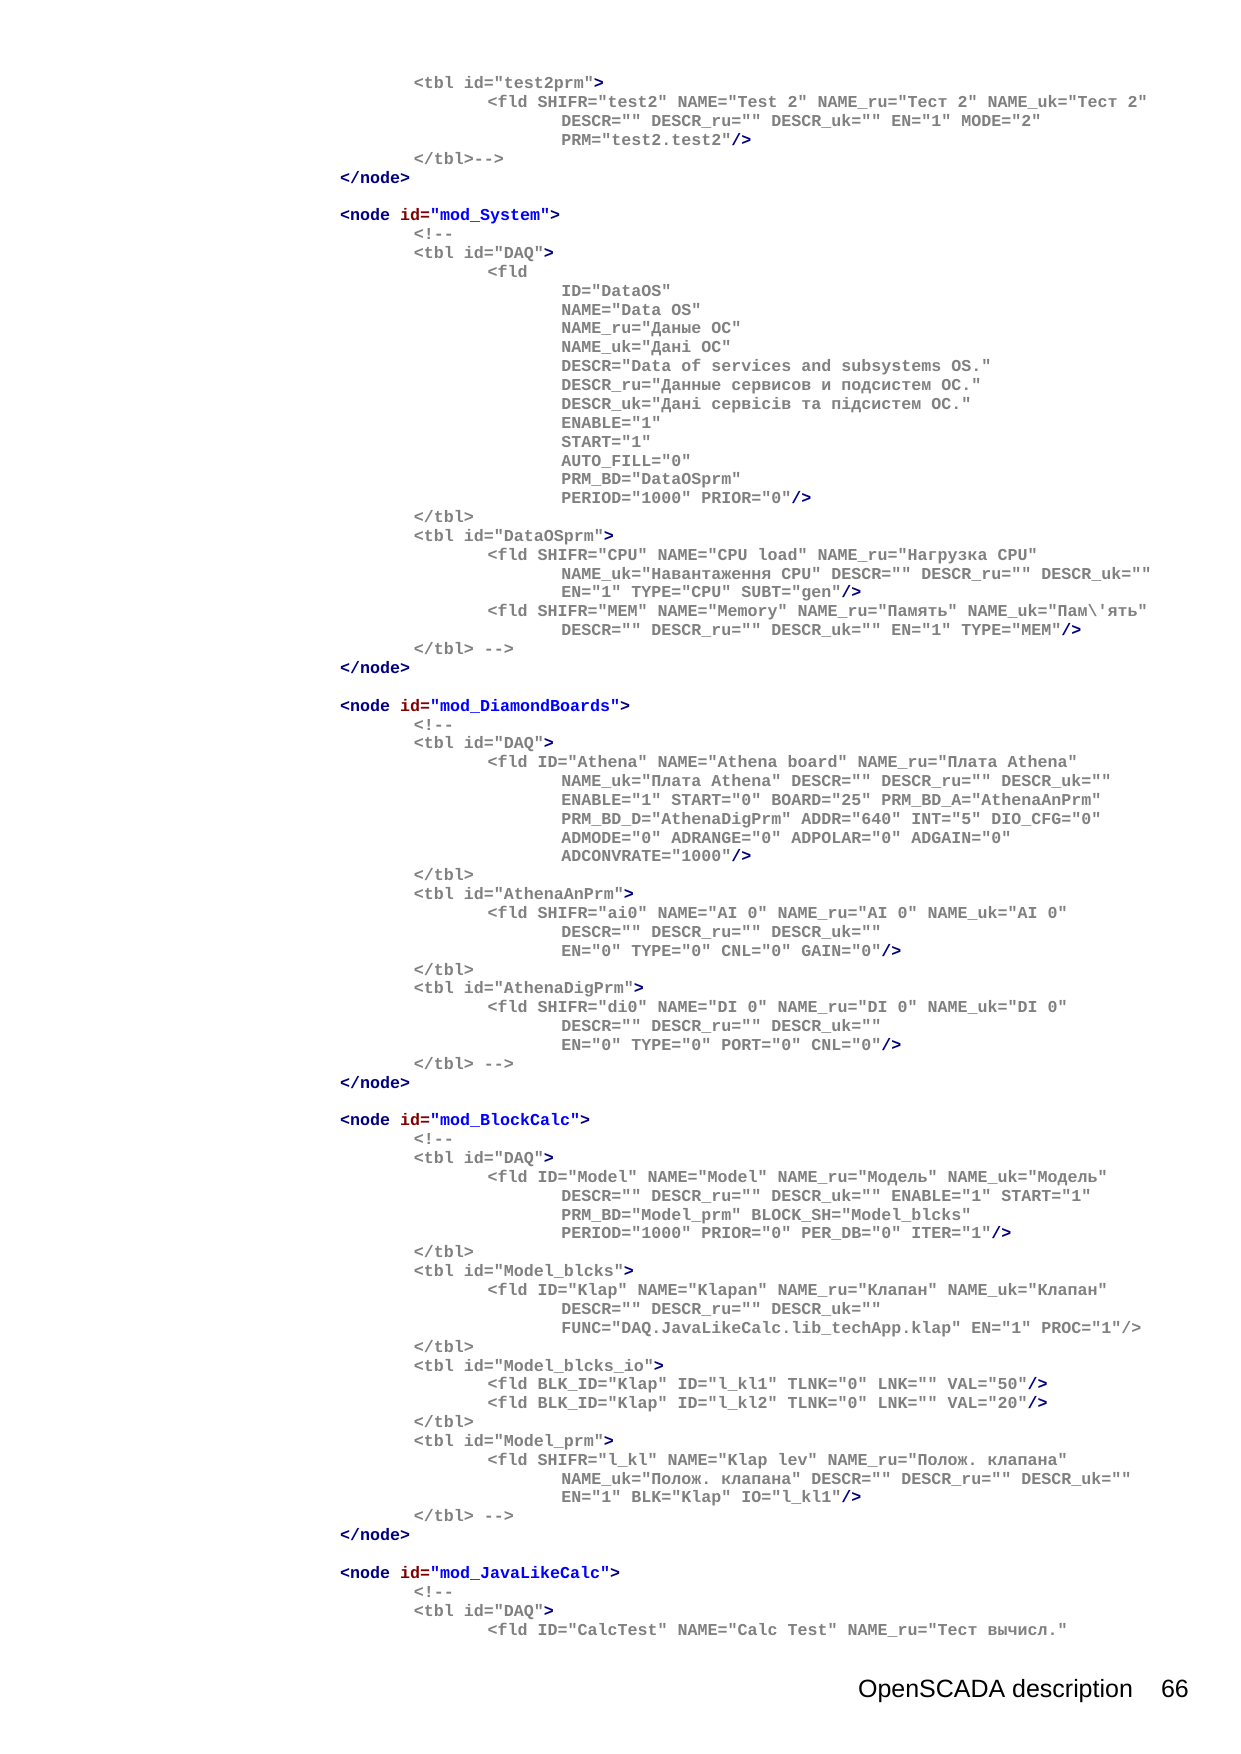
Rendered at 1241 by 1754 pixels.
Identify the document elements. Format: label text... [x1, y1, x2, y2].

text NAME="Data OS" [118, 301, 1188, 320]
text <tbl id="DataOSprm"> [118, 527, 1188, 546]
text </tbl> [118, 1338, 1188, 1357]
text <tbl id="AthenaDigPrm"> [118, 980, 1188, 999]
text <tbl id="Model_prm"> [118, 1432, 1188, 1451]
text ENABLE="1" [118, 414, 1188, 433]
text <node id="mod_System"> [118, 207, 1188, 226]
text ADCONVRATE="1000"/> [118, 848, 1188, 867]
text <fld BLK_ID="Klap" ID="l_kl1" TLNK="0" LNK="" VAL="50"/> [118, 1376, 1188, 1395]
text ADMODE="0" ADRANGE="0" ADPOLAR="0" ADGAIN="0" [118, 829, 1188, 848]
text DESCR_ru="Данные сервисов и подсистем ОС." [118, 377, 1188, 396]
text DESCR="" DESCR_ru="" DESCR_uk="" [118, 923, 1188, 942]
text <fld ID="Model" NAME="Model" NAME_ru="Модель" NAME_uk="Модель" [118, 1168, 1188, 1187]
text <tbl id="Model_blcks_io"> [118, 1357, 1188, 1376]
text <node id="mod_BlockCalc"> [118, 1112, 1188, 1131]
text <!-- [118, 1131, 1188, 1150]
text <fld SHIFR="CPU" NAME="CPU load" NAME_ru="Нагрузка CPU" [118, 546, 1188, 565]
text </tbl> [118, 961, 1188, 980]
text EN="0" TYPE="0" PORT="0" CNL="0"/> [118, 1037, 1188, 1055]
text </node> [118, 1527, 1188, 1546]
text </tbl> [118, 867, 1188, 886]
text PRM_BD="Model_prm" BLOCK_SH="Model_blcks" [118, 1206, 1188, 1225]
text NAME_ru="Даные ОС" [118, 320, 1188, 339]
text <tbl id="AthenaAnPrm"> [118, 886, 1188, 904]
text DESCR="" DESCR_ru="" DESCR_uk="" [118, 1301, 1188, 1319]
text ENABLE="1" START="0" BOARD="25" PRM_BD_A="AthenaAnPrm" [118, 791, 1188, 810]
text <tbl id="Model_blcks"> [118, 1263, 1188, 1282]
text PRM="test2.test2"/> [118, 132, 1188, 150]
text <tbl id="DAQ"> [118, 1602, 1188, 1621]
text DESCR="Data of services and subsystems OS." [118, 358, 1188, 377]
text NAME_uk="Дані ОС" [118, 339, 1188, 358]
text <tbl id="DAQ"> [118, 735, 1188, 754]
text EN="0" TYPE="0" CNL="0" GAIN="0"/> [118, 942, 1188, 961]
text ID="DataOS" [118, 282, 1188, 301]
text </tbl> [118, 1414, 1188, 1432]
text PERIOD="1000" PRIOR="0" PER_DB="0" ITER="1"/> [118, 1225, 1188, 1244]
text <fld BLK_ID="Klap" ID="l_kl2" TLNK="0" LNK="" VAL="20"/> [118, 1395, 1188, 1414]
text <!-- [118, 716, 1188, 735]
text EN="1" TYPE="CPU" SUBT="gen"/> [118, 584, 1188, 603]
text <fld ID="CalcTest" NAME="Calc Test" NAME_ru="Тест вычисл." [118, 1621, 1188, 1640]
text START="1" [118, 433, 1188, 452]
text <!-- [118, 226, 1188, 245]
text </node> [118, 1074, 1188, 1093]
text PRM_BD_D="AthenaDigPrm" ADDR="640" INT="5" DIO_CFG="0" [118, 810, 1188, 829]
text <fld SHIFR="test2" NAME="Test 2" NAME_ru="Тест 2" NAME_uk="Тест 2" [118, 94, 1188, 113]
text <node id="mod_JavaLikeCalc"> [118, 1564, 1188, 1583]
text </tbl>--> [118, 150, 1188, 169]
text DESCR_uk="Дані сервісів та підсистем ОС." [118, 396, 1188, 414]
text <!-- [118, 1583, 1188, 1602]
text <fld [118, 263, 1188, 282]
text AUTO_FILL="0" [118, 452, 1188, 471]
text <fld ID="Klap" NAME="Klapan" NAME_ru="Клапан" NAME_uk="Клапан" [118, 1282, 1188, 1301]
text <node id="mod_DiamondBoards"> [118, 697, 1188, 716]
text DESCR="" DESCR_ru="" DESCR_uk="" EN="1" MODE="2" [118, 113, 1188, 132]
text </tbl> [118, 509, 1188, 527]
text </tbl> --> [118, 1508, 1188, 1527]
text </node> [118, 659, 1188, 678]
text DESCR="" DESCR_ru="" DESCR_uk="" ENABLE="1" START="1" [118, 1187, 1188, 1206]
text DESCR="" DESCR_ru="" DESCR_uk="" EN="1" TYPE="MEM"/> [118, 622, 1188, 641]
text NAME_uk="Плата Athena" DESCR="" DESCR_ru="" DESCR_uk="" [118, 773, 1188, 791]
text <tbl id="DAQ"> [118, 1150, 1188, 1168]
text </tbl> --> [118, 641, 1188, 659]
text <fld ID="Athena" NAME="Athena board" NAME_ru="Плата Athena" [118, 754, 1188, 773]
text </tbl> [118, 1244, 1188, 1263]
text <fld SHIFR="MEM" NAME="Memory" NAME_ru="Память" NAME_uk="Пам\'ять" [118, 603, 1188, 622]
text DESCR="" DESCR_ru="" DESCR_uk="" [118, 1018, 1188, 1037]
text <tbl id="DAQ"> [118, 245, 1188, 263]
text EN="1" BLK="Klap" IO="l_kl1"/> [118, 1489, 1188, 1508]
text </node> [118, 169, 1188, 188]
text NAME_uk="Полож. клапана" DESCR="" DESCR_ru="" DESCR_uk="" [118, 1470, 1188, 1489]
text <tbl id="test2prm"> [118, 75, 1188, 94]
text NAME_uk="Навантаження CPU" DESCR="" DESCR_ru="" DESCR_uk="" [118, 565, 1188, 584]
text </tbl> --> [118, 1055, 1188, 1074]
text FUNC="DAQ.JavaLikeCalc.lib_techApp.klap" EN="1" PROC="1"/> [118, 1319, 1188, 1338]
text PRM_BD="DataOSprm" [118, 471, 1188, 490]
text <fld SHIFR="l_kl" NAME="Klap lev" NAME_ru="Полож. клапана" [118, 1451, 1188, 1470]
text PERIOD="1000" PRIOR="0"/> [118, 490, 1188, 509]
text <fld SHIFR="di0" NAME="DI 0" NAME_ru="DI 0" NAME_uk="DI 0" [118, 999, 1188, 1018]
text <fld SHIFR="ai0" NAME="AI 0" NAME_ru="AI 0" NAME_uk="AI 0" [118, 904, 1188, 923]
